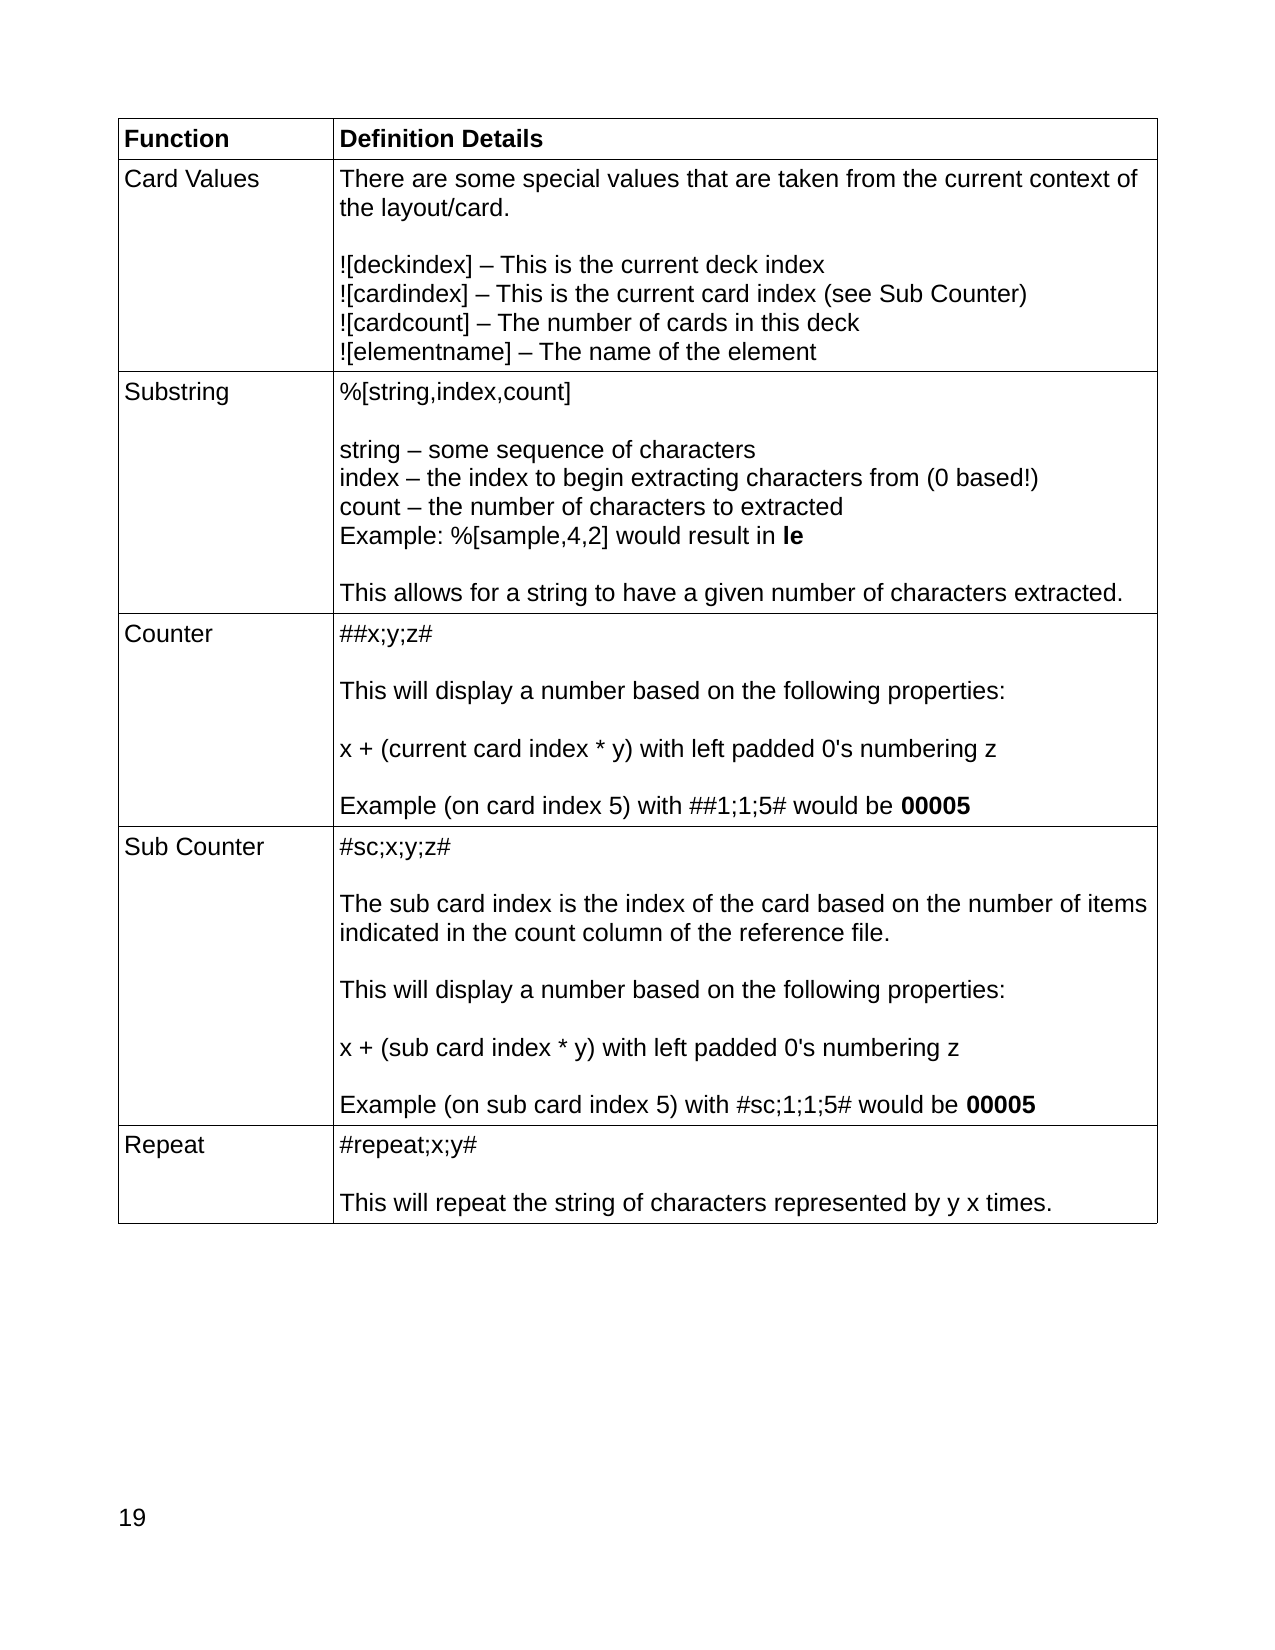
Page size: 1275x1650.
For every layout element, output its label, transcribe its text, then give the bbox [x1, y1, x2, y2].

table_cell Substring [119, 372, 333, 613]
table_cell There are some special values that are taken from the current context of the layout/card. ![deckindex] – This is the current deck index ![cardindex] – This is the current card index (see Sub Counter) ![cardcount] – The number of cards in this deck ![elementname] – The name of the element [334, 160, 1157, 371]
table_cell Counter [119, 614, 333, 826]
table_cell %[string,index,count] string – some sequence of characters index – the index to begin extracting characters from (0 based!) count – the number of characters to extracted Example: %[sample,4,2] would result in le This allows for a string to have a given number of characters extracted. [334, 372, 1157, 613]
table_cell ##x;y;z# This will display a number based on the following properties: x + (current card index * y) with left padded 0's numbering z Example (on card index 5) with ##1;1;5# would be 00005 [334, 614, 1157, 826]
table_header Definition Details [334, 119, 1157, 158]
table_cell Sub Counter [119, 827, 333, 1125]
table_cell #sc;x;y;z# The sub card index is the index of the card based on the number of items indicated in the count column of the reference file. This will display a number based on the following properties: x + (sub card index * y) with left padded 0's numbering z Example (on sub card index 5) with #sc;1;1;5# would be 00005 [334, 827, 1157, 1125]
table_cell Card Values [119, 160, 333, 371]
table_cell Repeat [119, 1126, 333, 1222]
table_cell #repeat;x;y# This will repeat the string of characters represented by y x times. [334, 1126, 1157, 1222]
table_header Function [119, 119, 333, 158]
